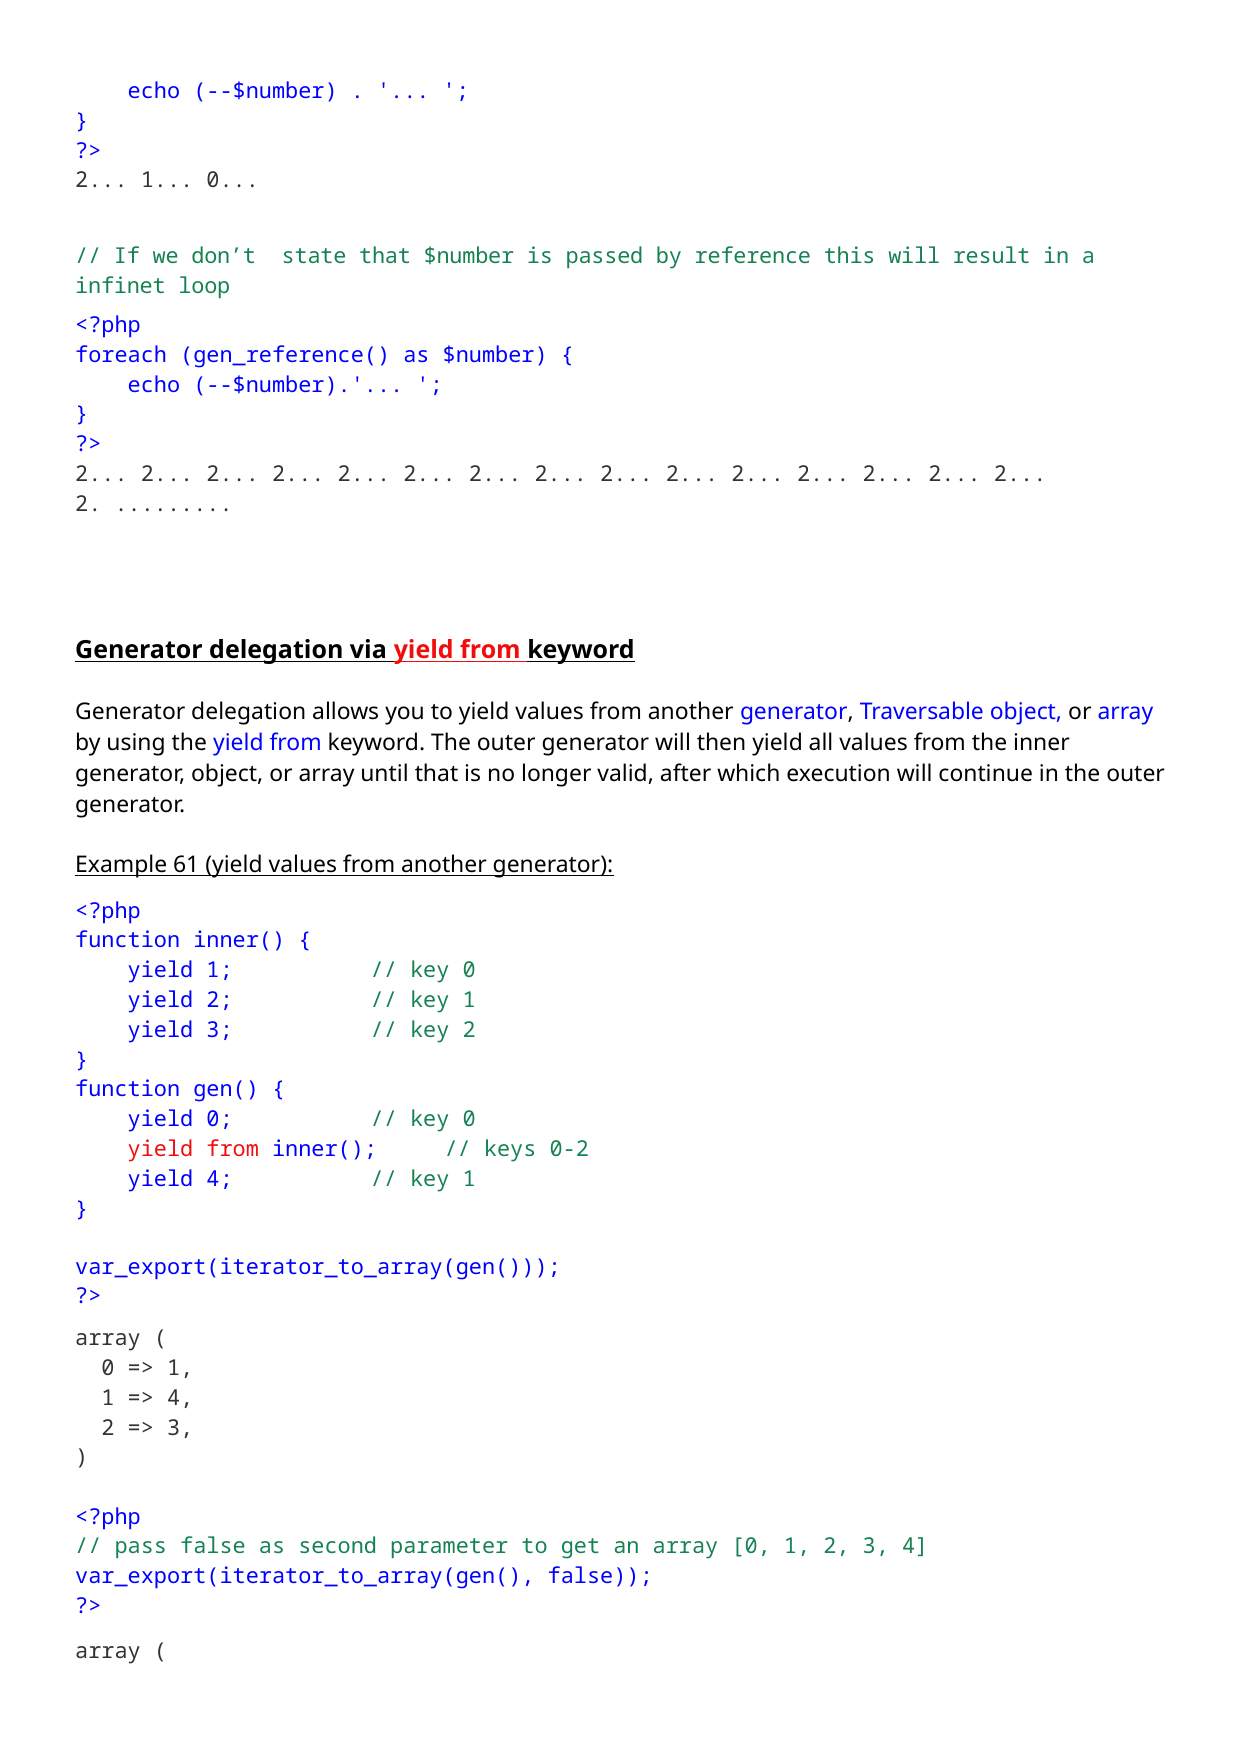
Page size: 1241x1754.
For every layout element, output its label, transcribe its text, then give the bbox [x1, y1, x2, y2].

subtitle Generator delegation via yield from keyword [75, 632, 1166, 666]
text } [75, 1192, 1166, 1222]
text 2 => 3, [75, 1412, 1166, 1441]
text function inner() { [75, 924, 1166, 954]
text 1 => 4, [75, 1382, 1166, 1412]
text <?php [75, 309, 1166, 339]
text 0 => 1, [75, 1352, 1166, 1382]
text ) [75, 1441, 1166, 1471]
text ?> [75, 1280, 1166, 1310]
text ?> [75, 1590, 1166, 1620]
text } [75, 1043, 1166, 1073]
text yield 4; // key 1 [75, 1163, 1166, 1192]
text 2... 1... 0... [75, 164, 1166, 194]
text var_export(iterator_to_array(gen())); [75, 1251, 1166, 1280]
text } [75, 105, 1166, 134]
text yield 0; // key 0 [75, 1103, 1166, 1133]
text var_export(iterator_to_array(gen(), false)); [75, 1560, 1166, 1590]
text function gen() { [75, 1073, 1166, 1103]
text yield 1; // key 0 [75, 954, 1166, 984]
text yield 3; // key 2 [75, 1014, 1166, 1043]
text ?> [75, 134, 1166, 164]
text echo (--$number).'... '; [75, 369, 1166, 398]
text // If we don’t state that $number is passed by reference this will result in a infinet loop [75, 241, 1166, 300]
text echo (--$number) . '... '; [75, 75, 1166, 105]
text } [75, 398, 1166, 428]
text // pass false as second parameter to get an array [0, 1, 2, 3, 4] [75, 1530, 1166, 1560]
text yield from inner(); // keys 0-2 [75, 1133, 1166, 1163]
text Generator delegation allows you to yield values from another generator, Traversable object, or array by using the yield from keyword. The outer generator will then yield all values from the inner generator, object, or array until that is no longer valid, after which execution will continue in the outer generator. [75, 694, 1166, 819]
text array ( [75, 1322, 1166, 1352]
text foreach (gen_reference() as $number) { [75, 339, 1166, 369]
text <?php [75, 894, 1166, 924]
text array ( [75, 1635, 1166, 1664]
text yield 2; // key 1 [75, 984, 1166, 1014]
text ?> [75, 428, 1166, 458]
text <?php [75, 1501, 1166, 1530]
text Example 61 (yield values from another generator): [75, 848, 1166, 879]
text 2... 2... 2... 2... 2... 2... 2... 2... 2... 2... 2... 2... 2... 2... 2... 2. ......... [75, 458, 1166, 518]
